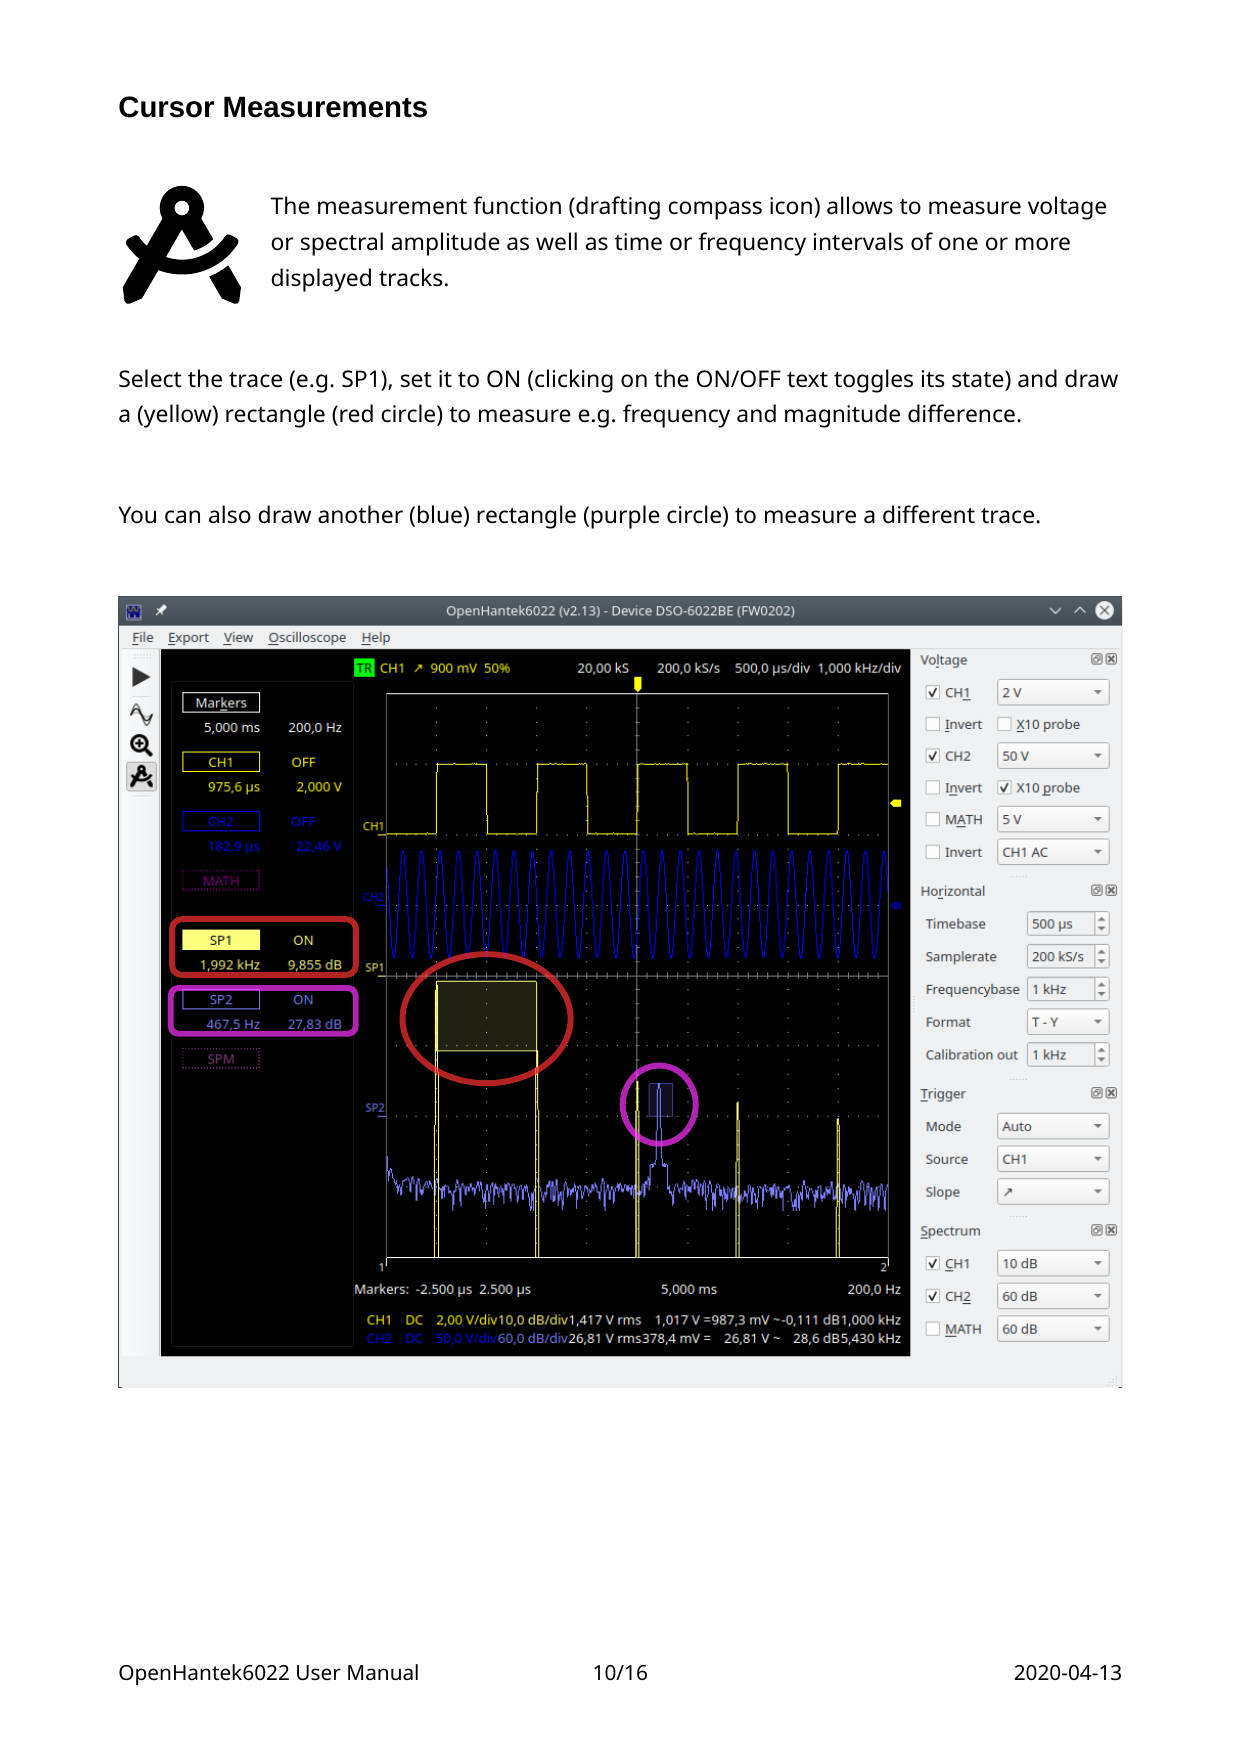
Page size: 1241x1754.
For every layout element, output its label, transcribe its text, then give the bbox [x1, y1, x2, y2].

subtitle Cursor Measurements [118, 89, 1122, 123]
text You can also draw another (blue) rectangle (purple circle) to measure a different trace. [118, 499, 1122, 531]
text Select the trace (e.g. SP1), set it to ON (clicking on the ON/OFF text toggles its state) and draw a (yellow) rectangle (red circle) to measure e.g. frequency and magnitude difference. [118, 362, 1122, 430]
text [118, 189, 169, 293]
picture [118, 596, 1123, 1388]
text The measurement function (drafting compass icon) allows to measure voltage or spectral amplitude as well as time or frequency intervals of one or more displayed tracks. [146, 189, 1122, 293]
